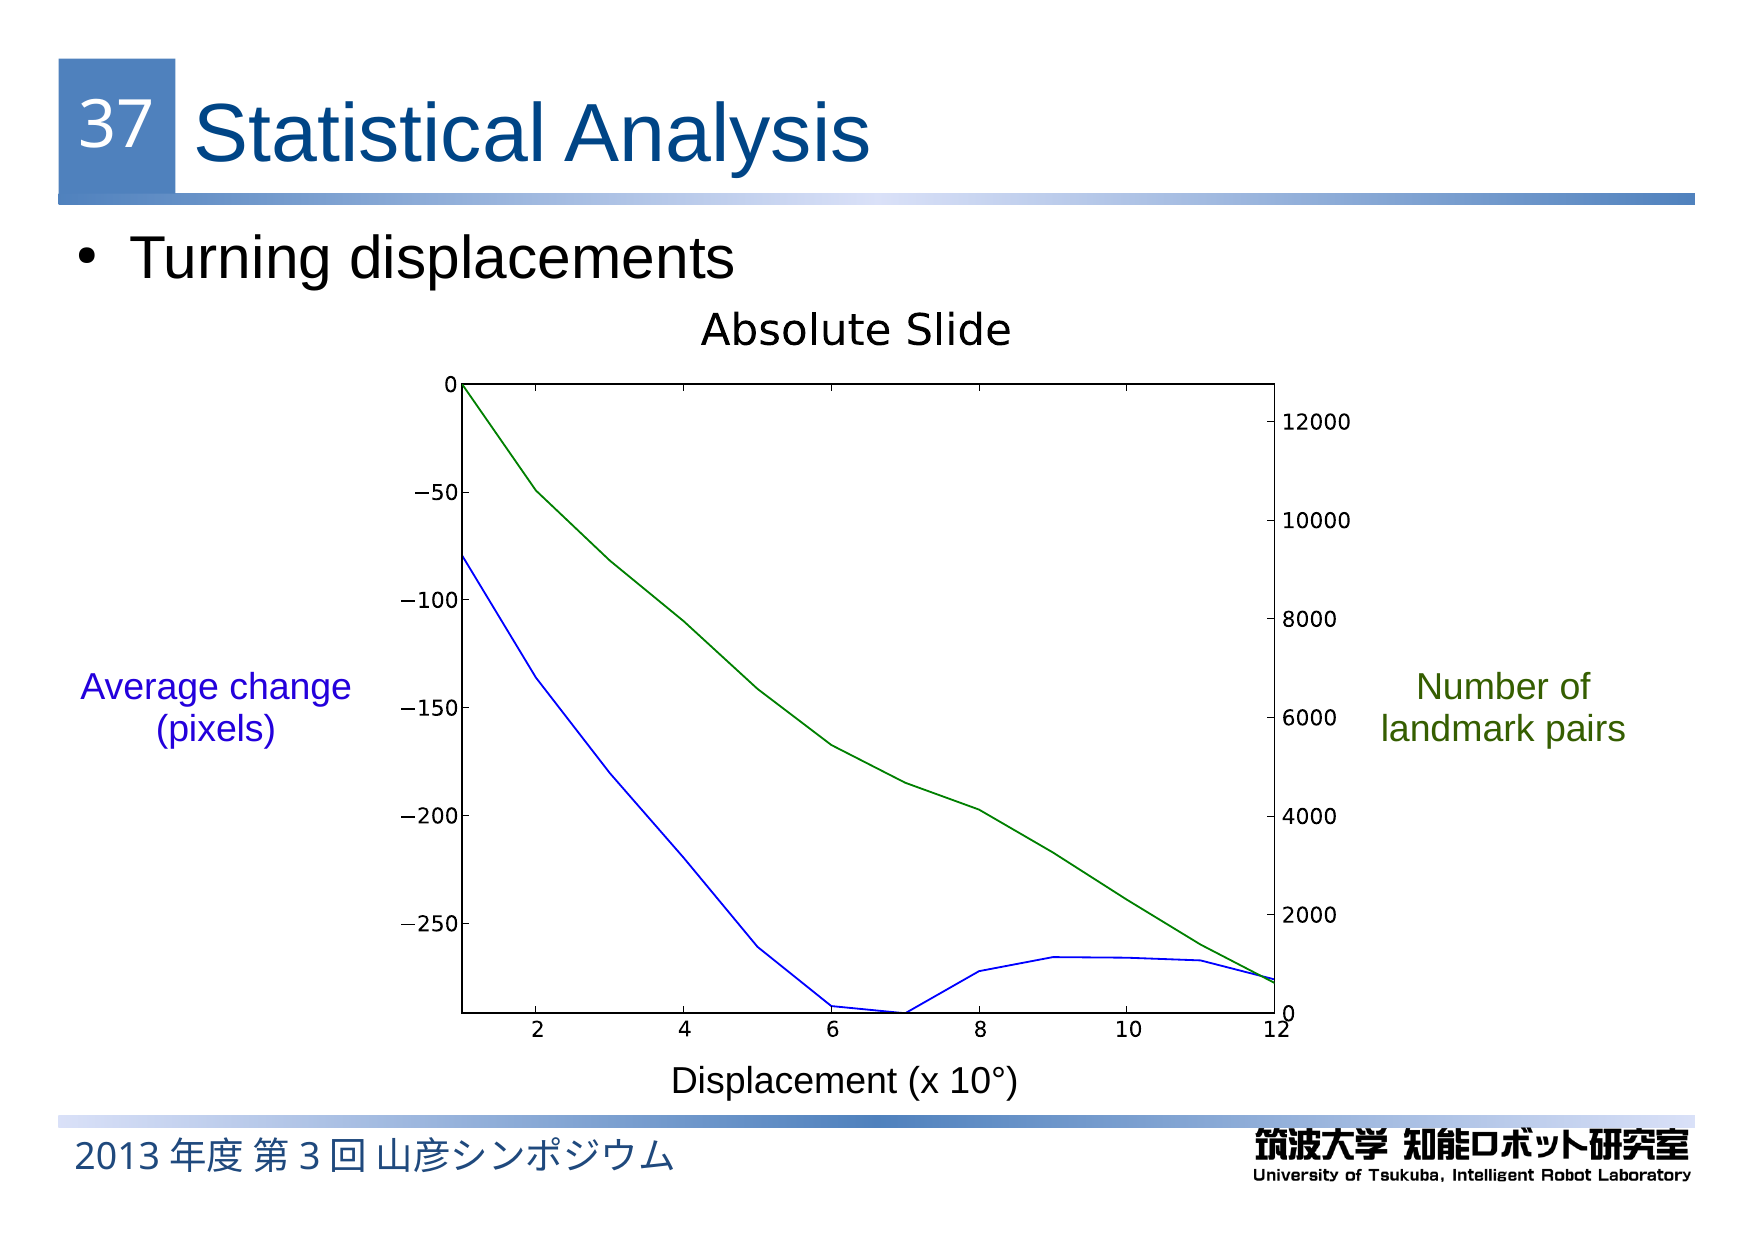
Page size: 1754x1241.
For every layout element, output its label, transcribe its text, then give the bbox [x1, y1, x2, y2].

list Turning displacements [58, 223, 1696, 876]
text_box Average change (pixels) [58, 658, 374, 758]
picture [1252, 1127, 1691, 1182]
text_box Displacement (x 10°) [538, 1051, 1151, 1109]
title Statistical Analysis [193, 61, 1651, 205]
text_box Number of landmark pairs [1360, 658, 1661, 758]
picture [385, 298, 1360, 1049]
